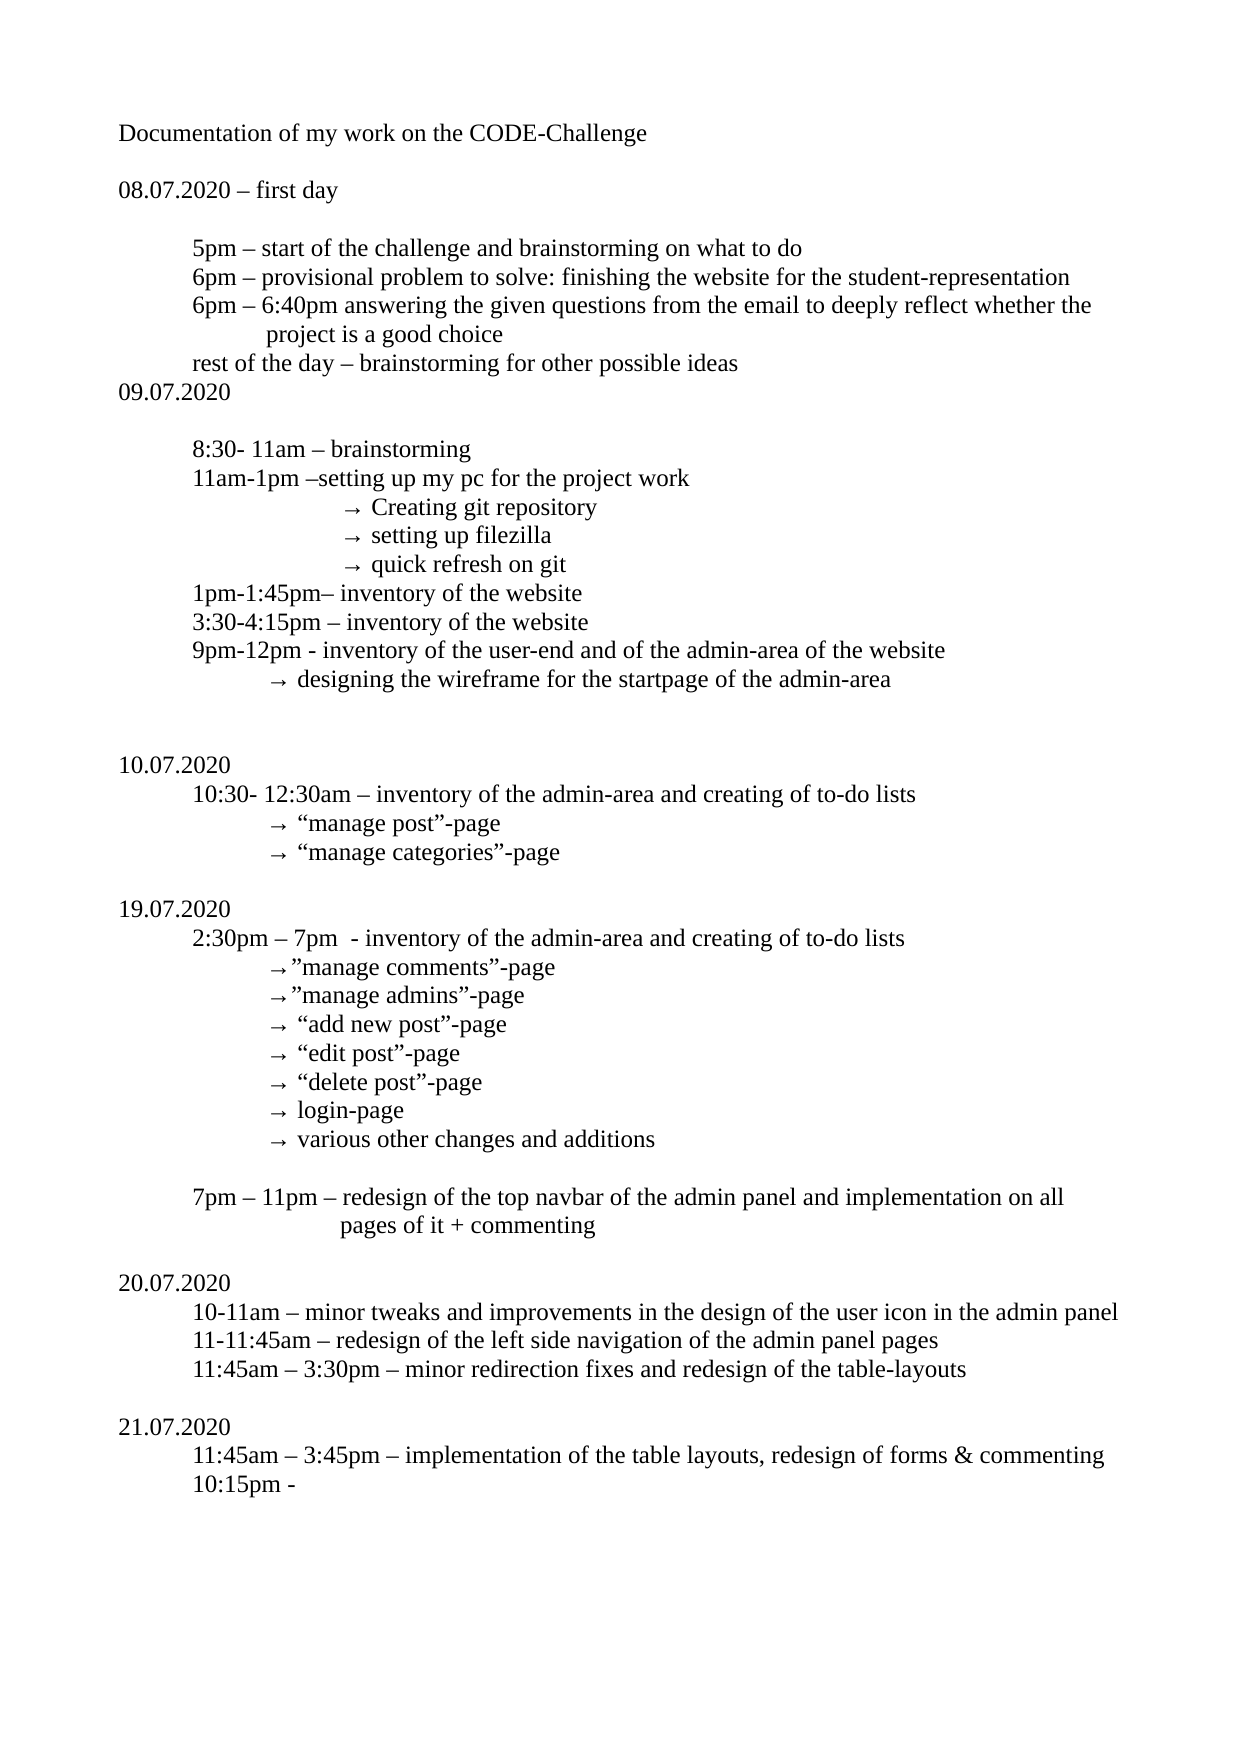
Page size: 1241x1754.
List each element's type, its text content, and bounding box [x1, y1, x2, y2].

text 6pm – provisional problem to solve: finishing the website for the student-representation [118, 262, 1122, 291]
text →”manage comments”-page [118, 952, 1122, 981]
text →”manage admins”-page [118, 981, 1122, 1009]
text Documentation of my work on the CODE-Challenge [118, 118, 1122, 147]
text 11:45am – 3:45pm – implementation of the table layouts, redesign of forms & commenting [118, 1441, 1122, 1469]
text → “manage categories”-page [118, 837, 1122, 866]
text 5pm – start of the challenge and brainstorming on what to do [118, 233, 1122, 262]
text 8:30- 11am – brainstorming [118, 434, 1122, 463]
text → “edit post”-page [118, 1038, 1122, 1067]
text 10:15pm - [118, 1469, 1122, 1498]
text 09.07.2020 [118, 377, 1122, 406]
text 10.07.2020 [118, 751, 1122, 779]
text 10-11am – minor tweaks and improvements in the design of the user icon in the admin panel [118, 1297, 1122, 1326]
text 21.07.2020 [118, 1412, 1122, 1441]
text 2:30pm – 7pm - inventory of the admin-area and creating of to-do lists [118, 923, 1122, 952]
text → login-page [118, 1096, 1122, 1124]
text 11am-1pm –setting up my pc for the project work [118, 463, 1122, 492]
text 9pm-12pm - inventory of the user-end and of the admin-area of the website [118, 636, 1122, 664]
text → “manage post”-page [118, 808, 1122, 837]
text 08.07.2020 – first day [118, 176, 1122, 204]
text → “add new post”-page [118, 1009, 1122, 1038]
text → setting up filezilla [118, 521, 1122, 549]
text 19.07.2020 [118, 894, 1122, 923]
text → quick refresh on git [118, 549, 1122, 578]
text 6pm – 6:40pm answering the given questions from the email to deeply reflect whether the project is a good choice [118, 291, 1122, 348]
text rest of the day – brainstorming for other possible ideas [118, 348, 1122, 377]
text → Creating git repository [118, 492, 1122, 521]
text 20.07.2020 [118, 1268, 1122, 1297]
text → various other changes and additions [118, 1124, 1122, 1153]
text 11-11:45am – redesign of the left side navigation of the admin panel pages [118, 1326, 1122, 1354]
text 10:30- 12:30am – inventory of the admin-area and creating of to-do lists [118, 779, 1122, 808]
text 1pm-1:45pm– inventory of the website [118, 578, 1122, 607]
text → “delete post”-page [118, 1067, 1122, 1096]
text 11:45am – 3:30pm – minor redirection fixes and redesign of the table-layouts [118, 1354, 1122, 1383]
text → designing the wireframe for the startpage of the admin-area [118, 664, 1122, 693]
text 3:30-4:15pm – inventory of the website [118, 607, 1122, 636]
text 7pm – 11pm – redesign of the top navbar of the admin panel and implementation on all pages of it + commenting [118, 1182, 1122, 1239]
